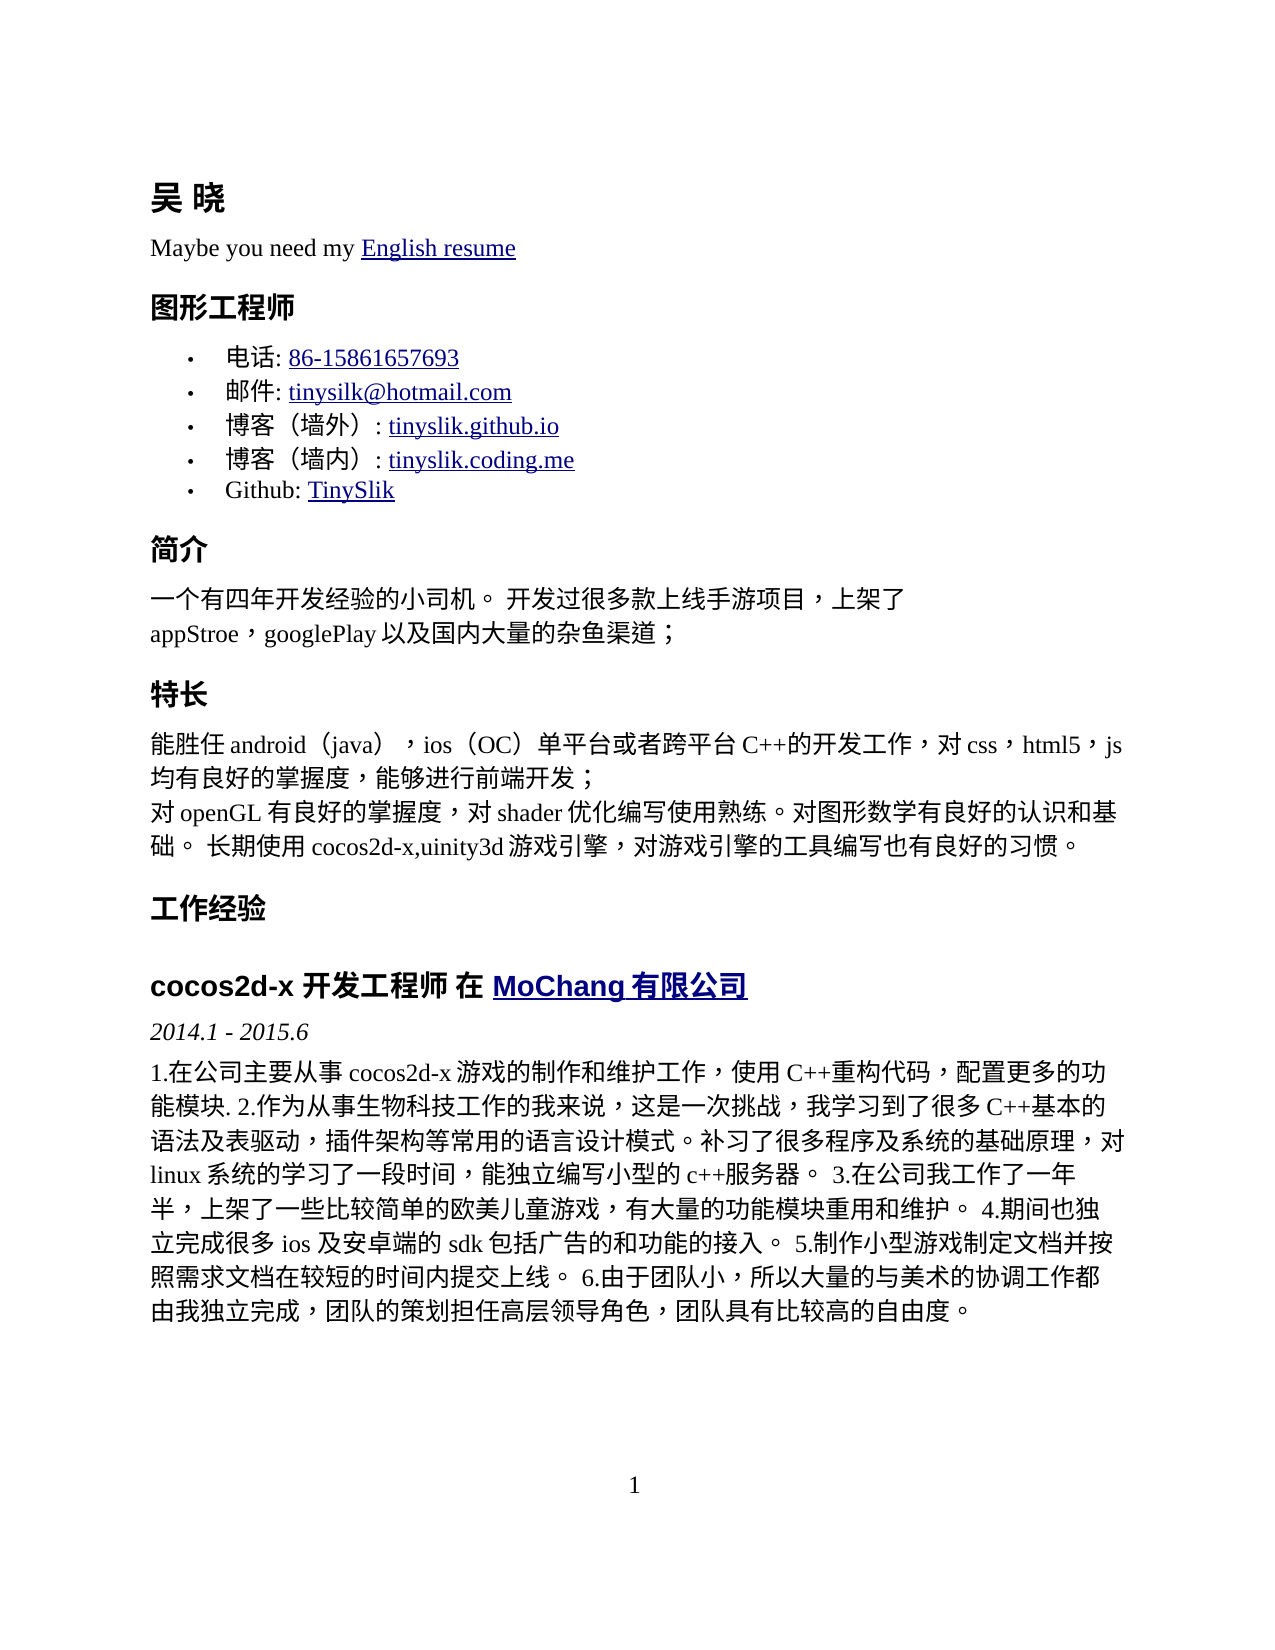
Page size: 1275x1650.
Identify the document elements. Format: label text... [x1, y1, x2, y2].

subtitle 工作经验 [150, 888, 1125, 928]
list 邮件: tinysilk@hotmail.com [187, 373, 1125, 407]
subtitle 简介 [150, 529, 1125, 569]
subtitle 特长 [150, 674, 1125, 714]
list 电话: 86-15861657693 [187, 339, 1125, 373]
list Github: TinySlik [187, 475, 1125, 504]
subtitle cocos2d-x 开发工程师 在 MoChang有限公司 [150, 965, 1125, 1005]
subtitle 图形工程师 [150, 287, 1125, 327]
subtitle 吴 晓 [150, 175, 1125, 221]
text 2014.1 - 2015.6 [150, 1017, 1125, 1046]
list 博客（墙外）: tinyslik.github.io [187, 407, 1125, 441]
text 1.在公司主要从事cocos2d-x游戏的制作和维护工作，使用C++重构代码，配置更多的功能模块. 2.作为从事生物科技工作的我来说，这是一次挑战，我学习到了很多C++基本的语法及表驱动，插件架构等常用的语言设计模式。补习了很多程序及系统的基础原理，对linux系统的学习了一段时间，能独立编写小型的c++服务器。 3.在公司我工作了一年半，上架了一些比较简单的欧美儿童游戏，有大量的功能模块重用和维护。 4.期间也独立完成很多 ios 及安卓端的 sdk包括广告的和功能的接入。 5.制作小型游戏制定文档并按照需求文档在较短的时间内提交上线。 6.由于团队小，所以大量的与美术的协调工作都由我独立完成，团队的策划担任高层领导角色，团队具有比较高的自由度。 [150, 1055, 1125, 1327]
text 能胜任android（java），ios（OC）单平台或者跨平台C++的开发工作，对css，html5，js均有良好的掌握度，能够进行前端开发； 对openGL有良好的掌握度，对shader优化编写使用熟练。对图形数学有良好的认识和基础。 长期使用cocos2d-x,uinity3d游戏引擎，对游戏引擎的工具编写也有良好的习惯。 [150, 727, 1125, 863]
list 博客（墙内）: tinyslik.coding.me [187, 441, 1125, 475]
text Maybe you need my English resume [150, 233, 1125, 262]
text 一个有四年开发经验的小司机。 开发过很多款上线手游项目，上架了appStroe，googlePlay以及国内大量的杂鱼渠道； [150, 581, 1125, 649]
